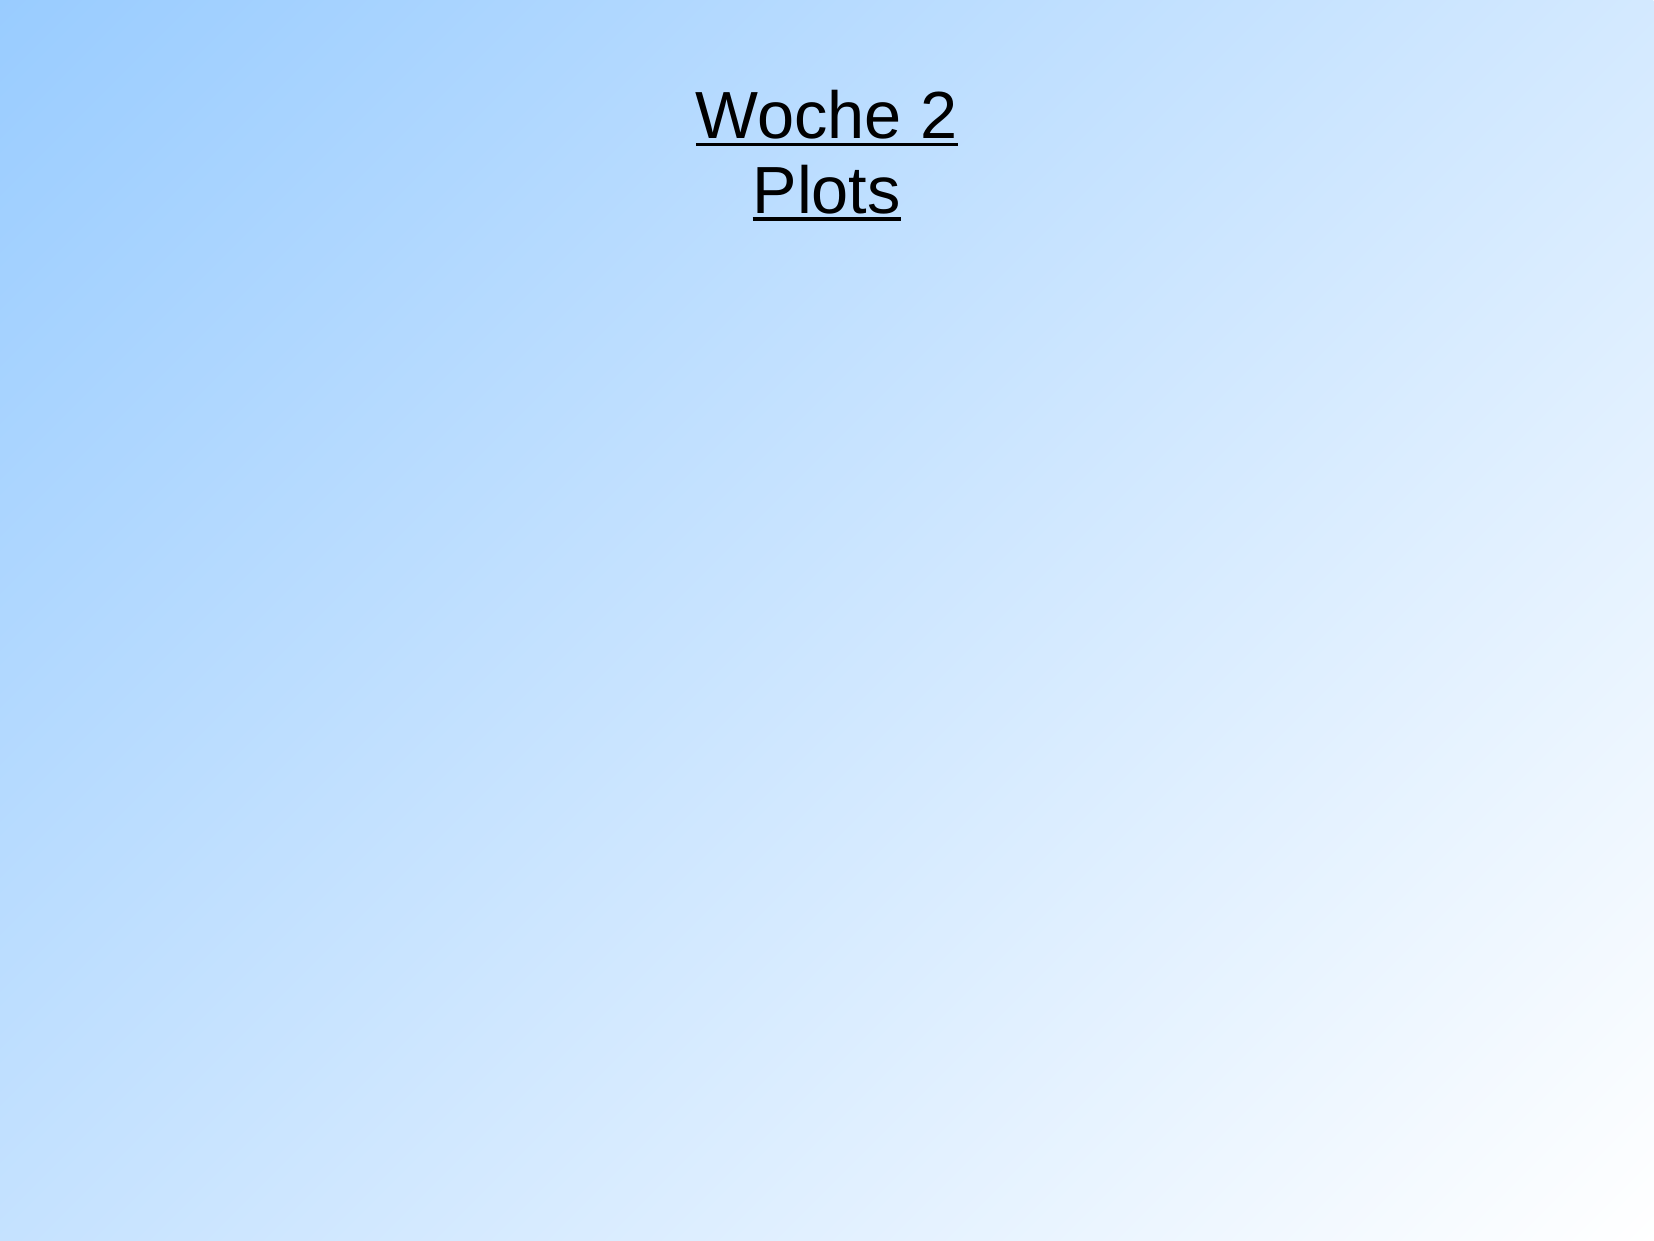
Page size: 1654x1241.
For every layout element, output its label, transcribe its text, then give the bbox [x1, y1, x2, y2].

title Woche 2 Plots [82, 49, 1571, 257]
